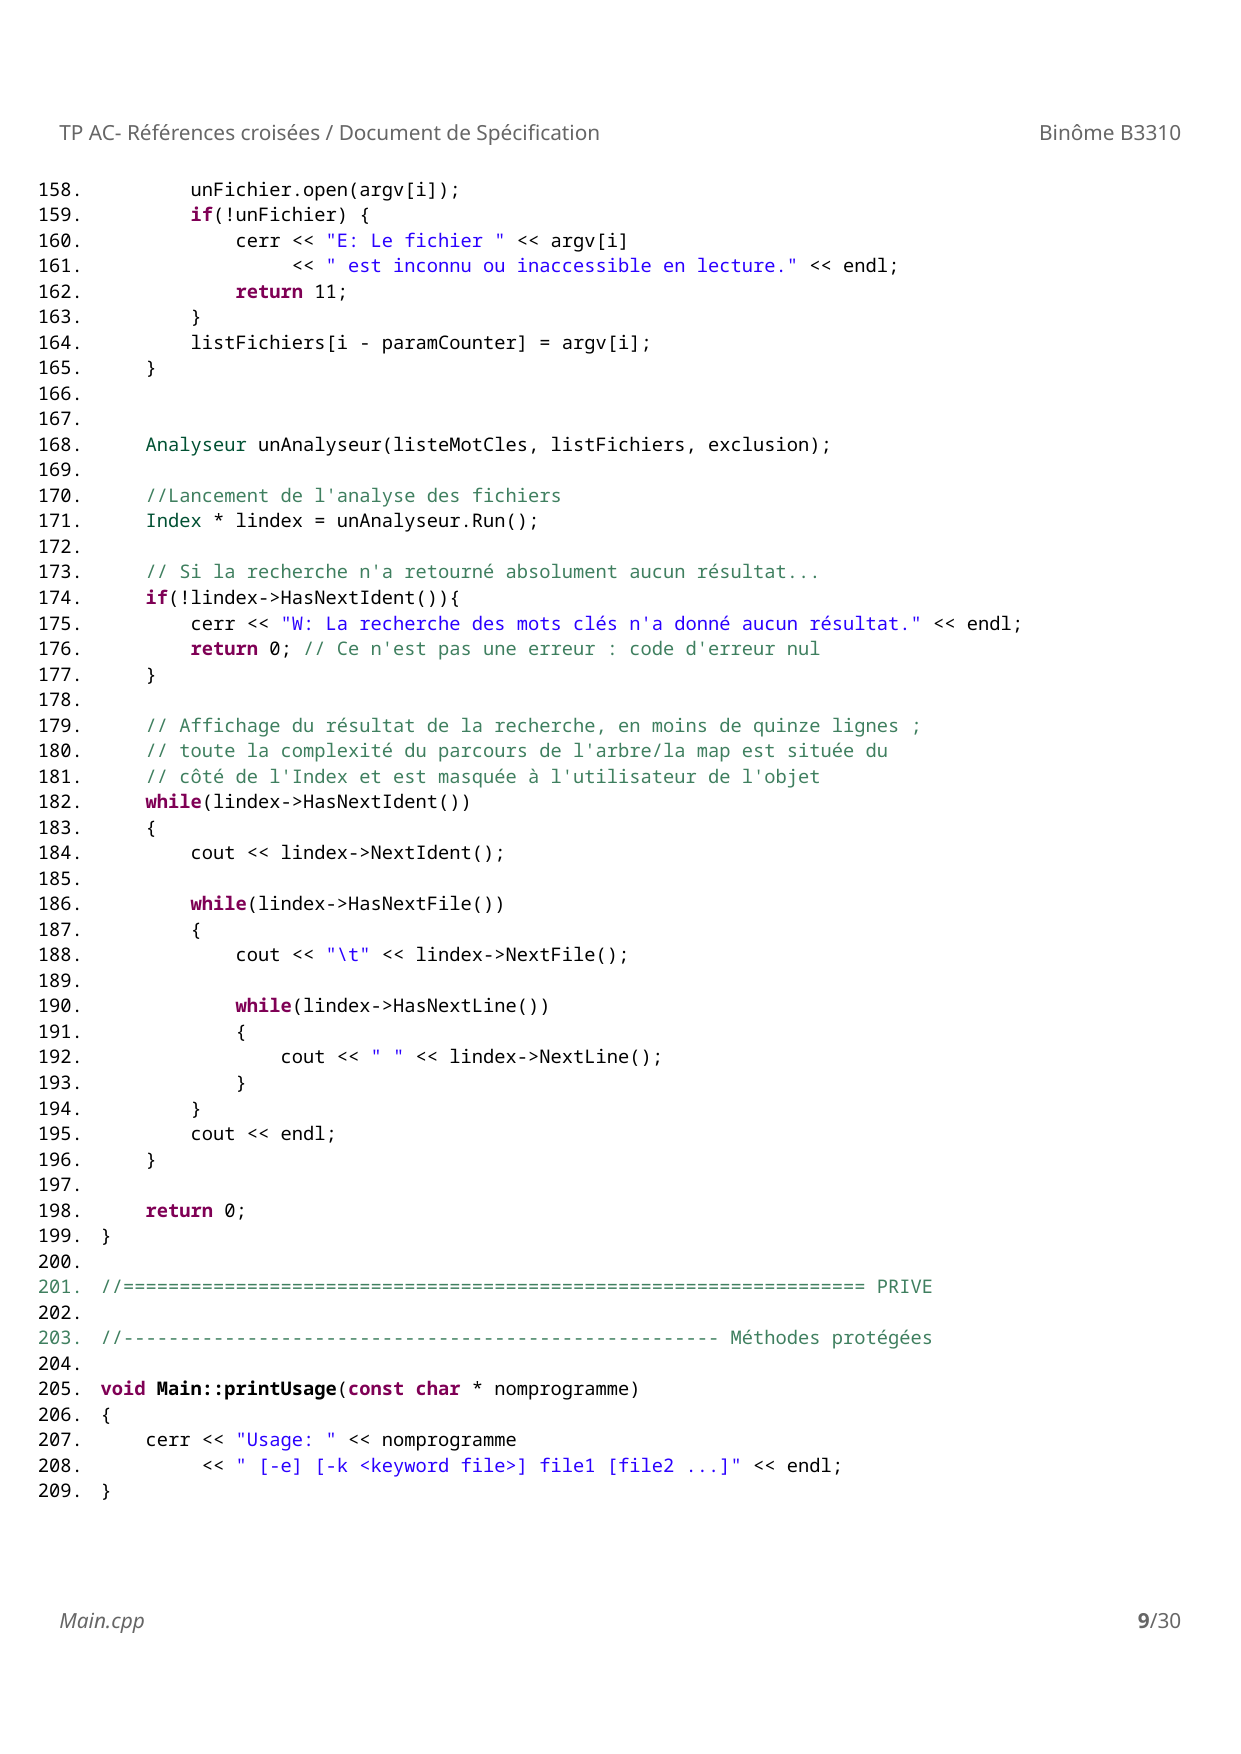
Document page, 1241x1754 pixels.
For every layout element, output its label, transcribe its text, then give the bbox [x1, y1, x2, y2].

list //Lancement de l'analyse des fichiers [83, 482, 1181, 508]
list cout << " " << lindex->NextLine(); [83, 1044, 1181, 1069]
list } [83, 1146, 1181, 1171]
list cout << endl; [83, 1120, 1181, 1146]
list // côté de l'Index et est masquée à l'utilisateur de l'objet [83, 763, 1181, 788]
list << " [-e] [-k <keyword file>] file1 [file2 ...]" << endl; [83, 1452, 1181, 1478]
list cerr << "E: Le fichier " << argv[i] [83, 227, 1181, 253]
list { [83, 916, 1181, 942]
list } [83, 1478, 1181, 1503]
list } [83, 1069, 1181, 1095]
list cerr << "W: La recherche des mots clés n'a donné aucun résultat." << endl; [83, 610, 1181, 635]
list return 0; [83, 1197, 1181, 1222]
list cout << "\t" << lindex->NextFile(); [83, 942, 1181, 967]
list if(!unFichier) { [83, 202, 1181, 227]
list void Main::printUsage(const char * nomprogramme) [83, 1376, 1181, 1401]
list } [83, 355, 1181, 380]
list listFichiers[i - paramCounter] = argv[i]; [83, 329, 1181, 355]
list return 11; [83, 278, 1181, 304]
list { [83, 1018, 1181, 1044]
list // Affichage du résultat de la recherche, en moins de quinze lignes ; [83, 712, 1181, 737]
list Index * lindex = unAnalyseur.Run(); [83, 508, 1181, 533]
list return 0; // Ce n'est pas une erreur : code d'erreur nul [83, 635, 1181, 661]
list //================================================================== PRIVE [83, 1273, 1181, 1299]
list while(lindex->HasNextIdent()) [83, 788, 1181, 814]
list // Si la recherche n'a retourné absolument aucun résultat... [83, 559, 1181, 584]
list << " est inconnu ou inaccessible en lecture." << endl; [83, 253, 1181, 278]
list } [83, 1095, 1181, 1120]
list } [83, 661, 1181, 686]
list Analyseur unAnalyseur(listeMotCles, listFichiers, exclusion); [83, 431, 1181, 457]
list // toute la complexité du parcours de l'arbre/la map est située du [83, 737, 1181, 763]
list } [83, 1222, 1181, 1248]
list while(lindex->HasNextFile()) [83, 891, 1181, 916]
list } [83, 304, 1181, 329]
list cerr << "Usage: " << nomprogramme [83, 1427, 1181, 1452]
list { [83, 814, 1181, 839]
list { [83, 1401, 1181, 1427]
list while(lindex->HasNextLine()) [83, 993, 1181, 1018]
list //----------------------------------------------------- Méthodes protégées [83, 1324, 1181, 1350]
list unFichier.open(argv[i]); [83, 176, 1181, 202]
list cout << lindex->NextIdent(); [83, 839, 1181, 865]
list if(!lindex->HasNextIdent()){ [83, 584, 1181, 610]
